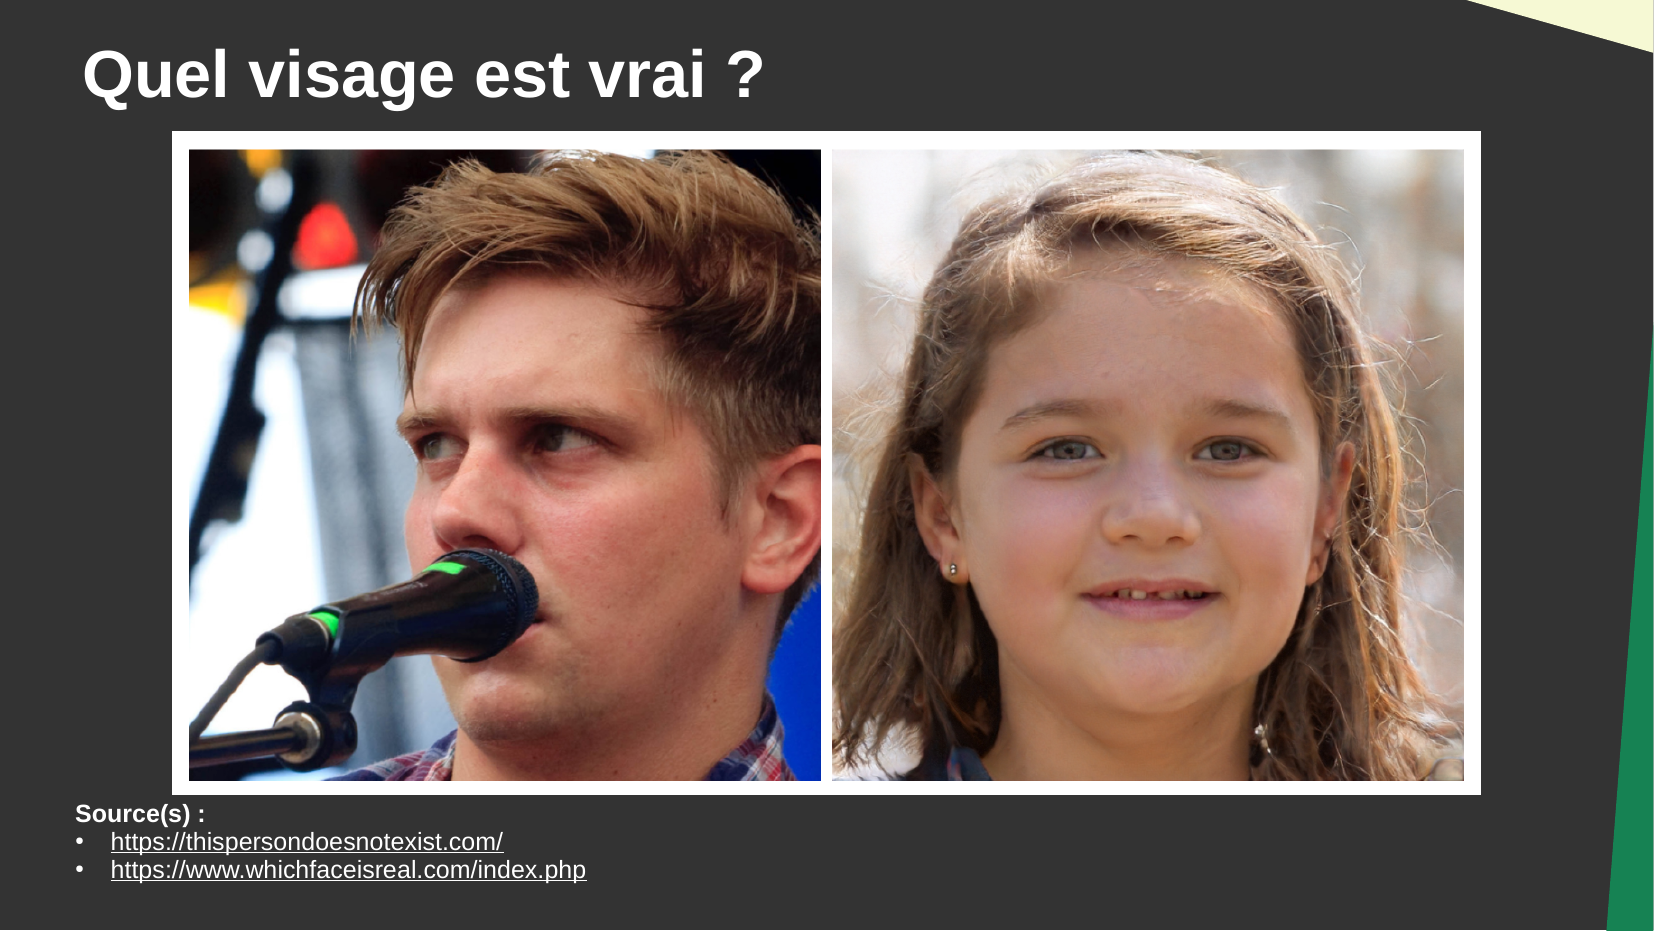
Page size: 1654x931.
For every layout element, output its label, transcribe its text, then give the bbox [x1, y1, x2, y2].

text_box [1466, 0, 1654, 53]
picture [172, 131, 1481, 795]
text_box [1606, 315, 1654, 931]
title Quel visage est vrai ? [82, 37, 1619, 112]
text_box Source(s) : https://thispersondoesnotexist.com/ https://www.whichfaceisreal.com/index.php [60, 792, 1546, 919]
